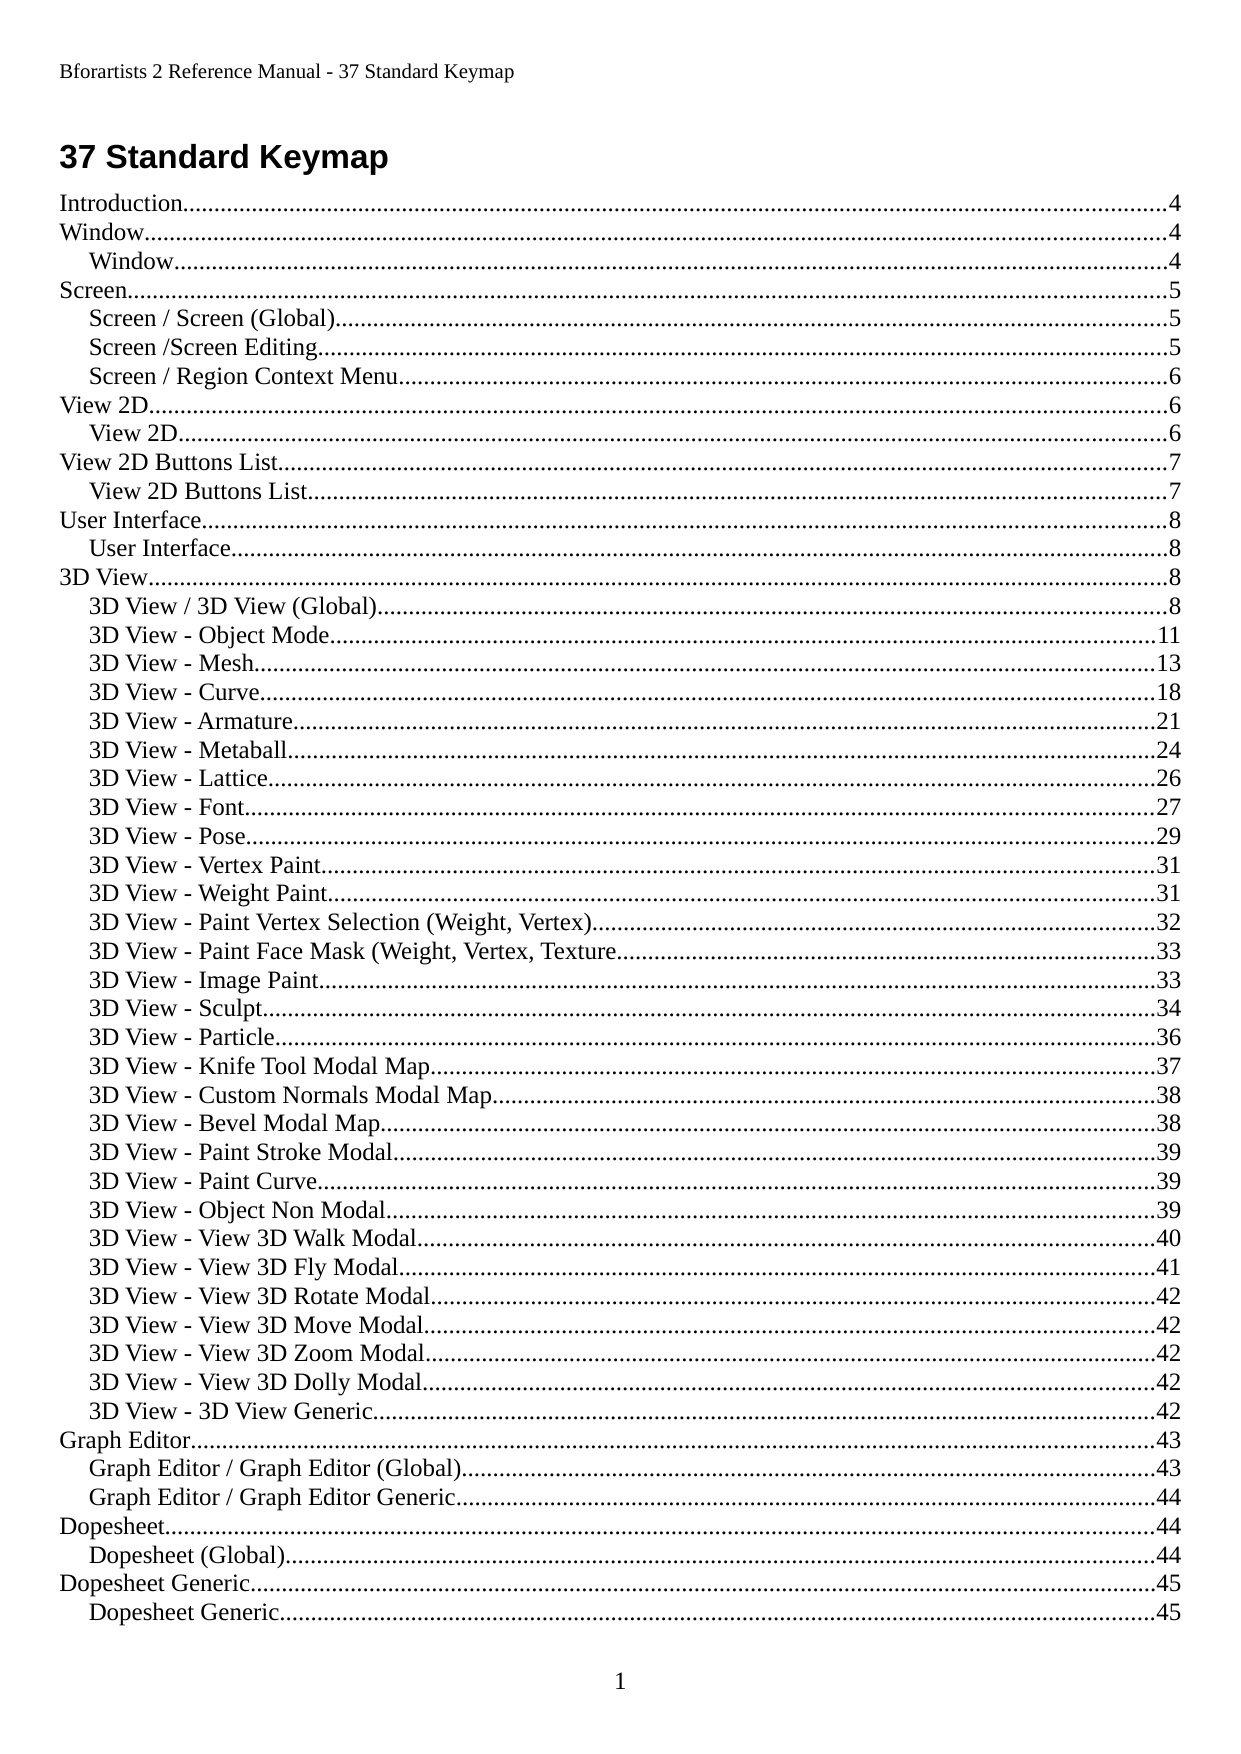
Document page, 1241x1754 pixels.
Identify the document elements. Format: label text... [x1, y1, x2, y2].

text Screen / Region Context Menu 6 [88, 361, 1181, 390]
text Graph Editor 43 [59, 1425, 1181, 1453]
text 3D View - Custom Normals Modal Map 38 [88, 1080, 1181, 1108]
text View 2D Buttons List 7 [59, 447, 1181, 476]
text 3D View - View 3D Move Modal 42 [88, 1310, 1181, 1338]
text View 2D 6 [88, 418, 1181, 447]
text 3D View - Image Paint 33 [88, 965, 1181, 993]
text 3D View 8 [59, 562, 1181, 591]
text 3D View - Paint Face Mask (Weight, Vertex, Texture 33 [88, 936, 1181, 965]
text Screen 5 [59, 275, 1181, 303]
text Graph Editor / Graph Editor (Global) 43 [88, 1453, 1181, 1482]
text Graph Editor / Graph Editor Generic 44 [88, 1482, 1181, 1511]
text 3D View - Knife Tool Modal Map 37 [88, 1051, 1181, 1080]
text 3D View - Weight Paint 31 [88, 878, 1181, 907]
text 3D View - View 3D Dolly Modal 42 [88, 1367, 1181, 1396]
text Dopesheet (Global) 44 [88, 1540, 1181, 1568]
text 3D View - Curve 18 [88, 677, 1181, 706]
text Dopesheet 44 [59, 1511, 1181, 1540]
text 3D View - Particle 36 [88, 1022, 1181, 1051]
text User Interface 8 [88, 533, 1181, 562]
text 3D View - Object Non Modal 39 [88, 1195, 1181, 1223]
text Window 4 [88, 246, 1181, 275]
text Dopesheet Generic 45 [59, 1568, 1181, 1597]
text 3D View - View 3D Rotate Modal 42 [88, 1281, 1181, 1310]
text 3D View - Lattice 26 [88, 763, 1181, 792]
text Introduction 4 [59, 188, 1181, 217]
text 3D View - View 3D Fly Modal 41 [88, 1252, 1181, 1281]
text Screen / Screen (Global) 5 [88, 303, 1181, 332]
text View 2D Buttons List 7 [88, 476, 1181, 505]
text 3D View / 3D View (Global) 8 [88, 591, 1181, 620]
text 3D View - Vertex Paint 31 [88, 850, 1181, 878]
text 3D View - Paint Vertex Selection (Weight, Vertex) 32 [88, 907, 1181, 936]
text 3D View - Bevel Modal Map 38 [88, 1108, 1181, 1137]
text 3D View - View 3D Walk Modal 40 [88, 1223, 1181, 1252]
text 3D View - Metaball 24 [88, 735, 1181, 763]
text Dopesheet Generic 45 [88, 1597, 1181, 1626]
text 3D View - Font 27 [88, 792, 1181, 821]
text 3D View - Paint Curve 39 [88, 1166, 1181, 1195]
text 3D View - Armature 21 [88, 706, 1181, 735]
text 3D View - 3D View Generic 42 [88, 1396, 1181, 1425]
text User Interface 8 [59, 505, 1181, 533]
text 3D View - View 3D Zoom Modal 42 [88, 1338, 1181, 1367]
text 3D View - Object Mode 11 [88, 620, 1181, 648]
text View 2D 6 [59, 390, 1181, 418]
text 3D View - Sculpt 34 [88, 993, 1181, 1022]
text 3D View - Paint Stroke Modal 39 [88, 1137, 1181, 1166]
text 3D View - Mesh 13 [88, 648, 1181, 677]
subtitle 37 Standard Keymap [59, 138, 1181, 176]
text Window 4 [59, 217, 1181, 246]
text 3D View - Pose 29 [88, 821, 1181, 850]
text Screen /Screen Editing 5 [88, 332, 1181, 361]
